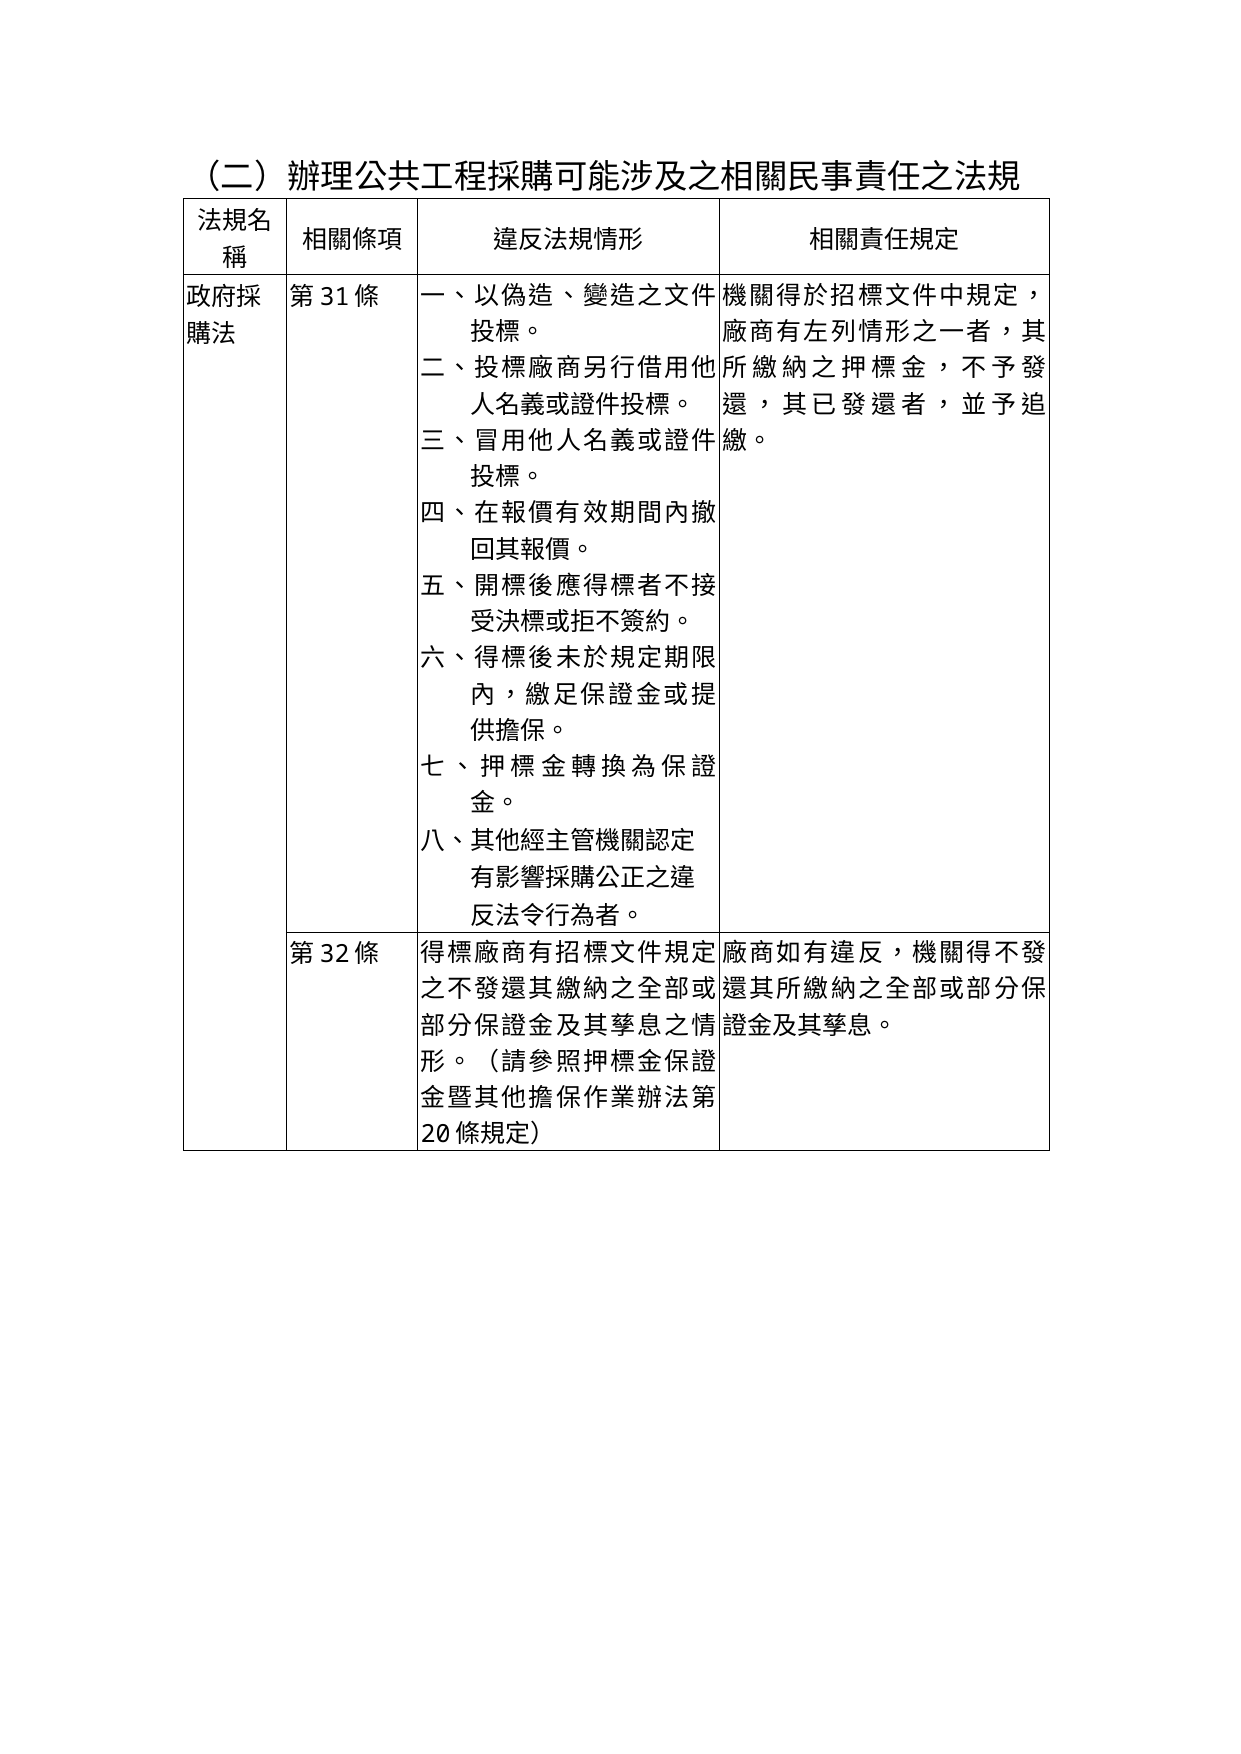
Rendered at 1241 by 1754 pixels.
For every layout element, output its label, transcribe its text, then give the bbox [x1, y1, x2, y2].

text （二）辦理公共工程採購可能涉及之相關民事責任之法規 [187, 150, 1053, 198]
table_header 法規名稱 [184, 199, 286, 274]
table_cell 得標廠商有招標文件規定之不發還其繳納之全部或部分保證金及其孳息之情形。（請參照押標金保證金暨其他擔保作業辦法第20條規定） [418, 933, 719, 1150]
table_cell 一、以偽造、變造之文件投標。 二、投標廠商另行借用他人名義或證件投標。 三、冒用他人名義或證件投標。 四、在報價有效期間內撤回其報價。 五、開標後應得標者不接受決標或拒不簽約。 六、得標後未於規定期限內，繳足保證金或提供擔保。 七、押標金轉換為保證金。 八、其他經主管機關認定有影響採購公正之違反法令行為者。 [418, 275, 719, 932]
table_cell 政府採購法 [184, 275, 286, 1150]
table_cell 機關得於招標文件中規定，廠商有左列情形之一者，其所繳納之押標金，不予發還，其已發還者，並予追繳。 [720, 275, 1049, 932]
table_header 相關責任規定 [720, 199, 1049, 274]
table_cell 第31條 [287, 275, 417, 932]
table_cell 廠商如有違反，機關得不發還其所繳納之全部或部分保證金及其孳息。 [720, 933, 1049, 1150]
table_header 違反法規情形 [418, 199, 719, 274]
table_cell 第32條 [287, 933, 417, 1150]
table_header 相關條項 [287, 199, 417, 274]
